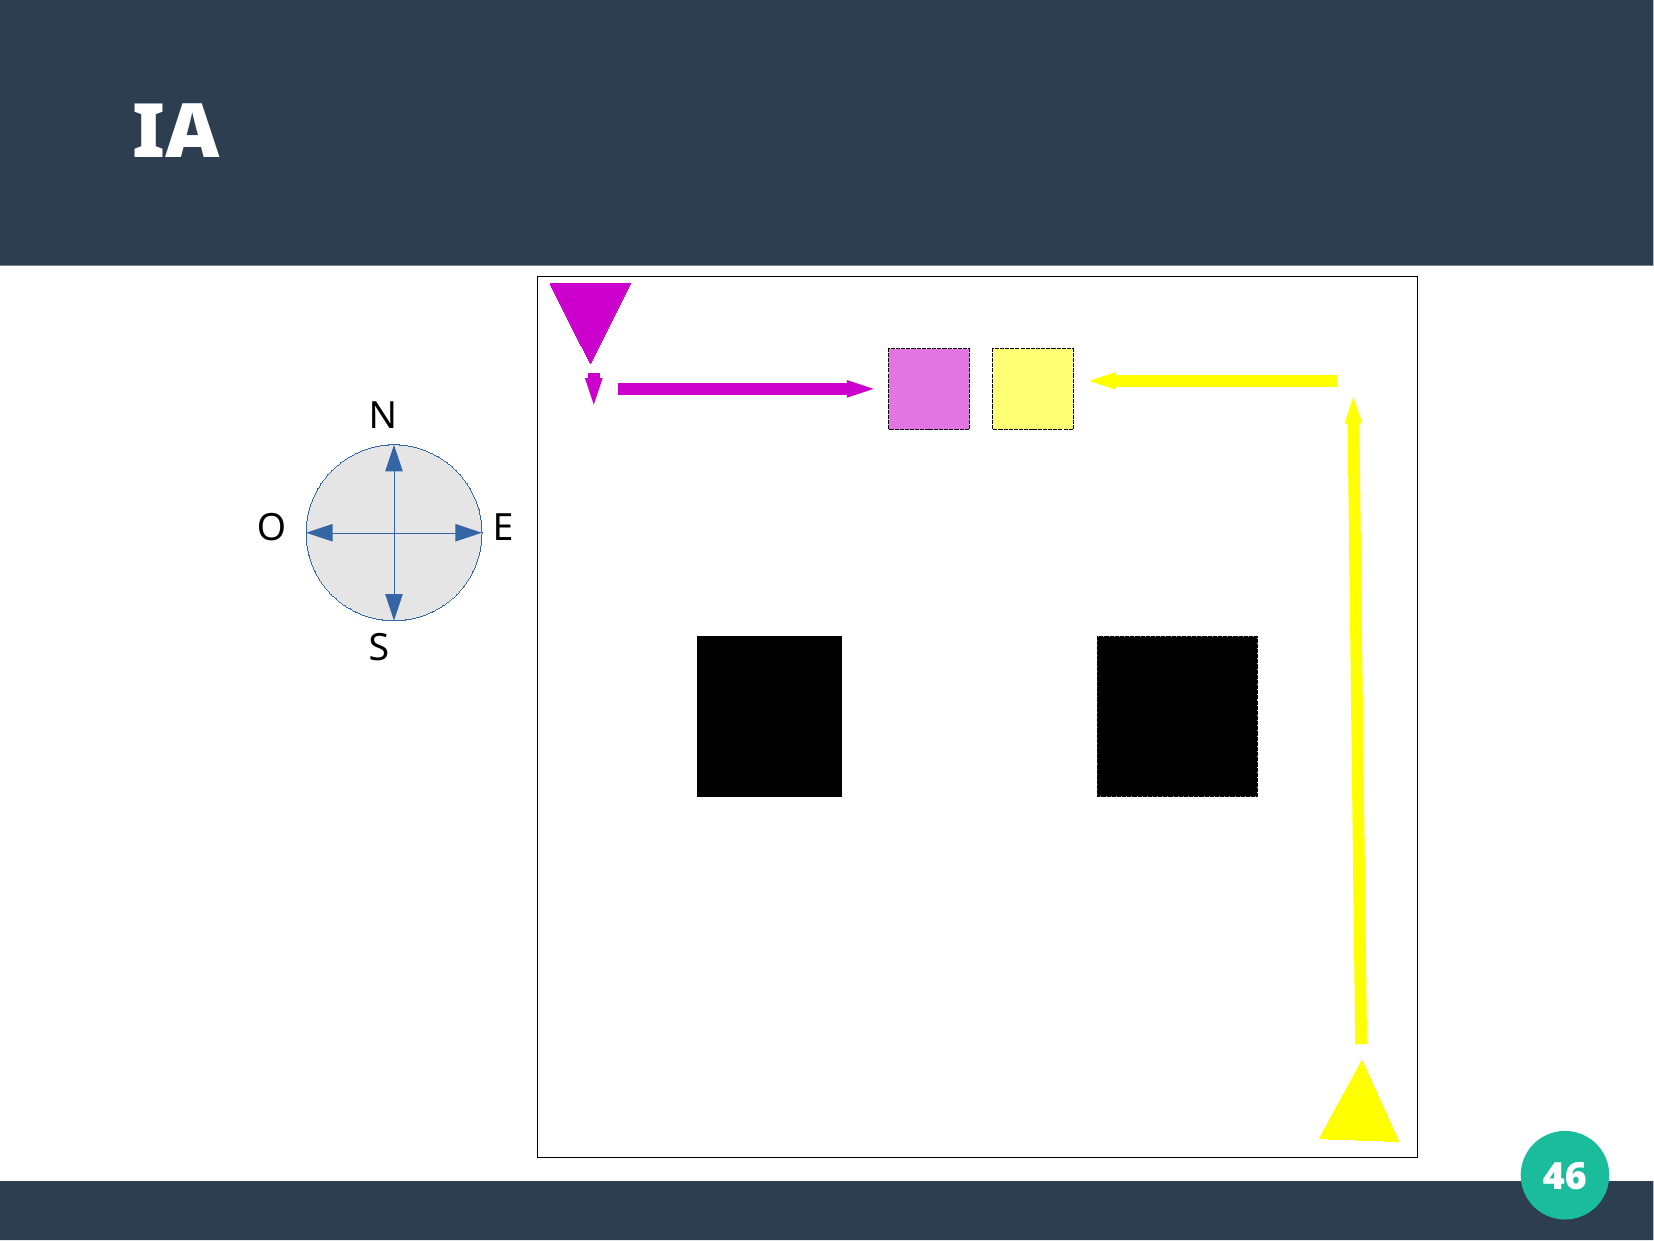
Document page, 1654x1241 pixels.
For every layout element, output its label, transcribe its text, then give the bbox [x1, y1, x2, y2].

text_box N [354, 380, 426, 461]
text_box [395, 534, 477, 615]
text_box [1097, 636, 1258, 797]
text_box S [354, 612, 426, 693]
text_box [315, 534, 394, 612]
text_box [395, 450, 477, 533]
text_box [888, 348, 970, 430]
text_box E [477, 492, 550, 573]
text_box [315, 454, 394, 533]
text_box [537, 276, 1418, 1158]
text_box [697, 636, 842, 797]
text_box [550, 283, 631, 364]
text_box [1319, 1060, 1400, 1142]
title IA [59, 49, 1595, 207]
text_box O [242, 492, 315, 573]
text_box [992, 348, 1074, 430]
